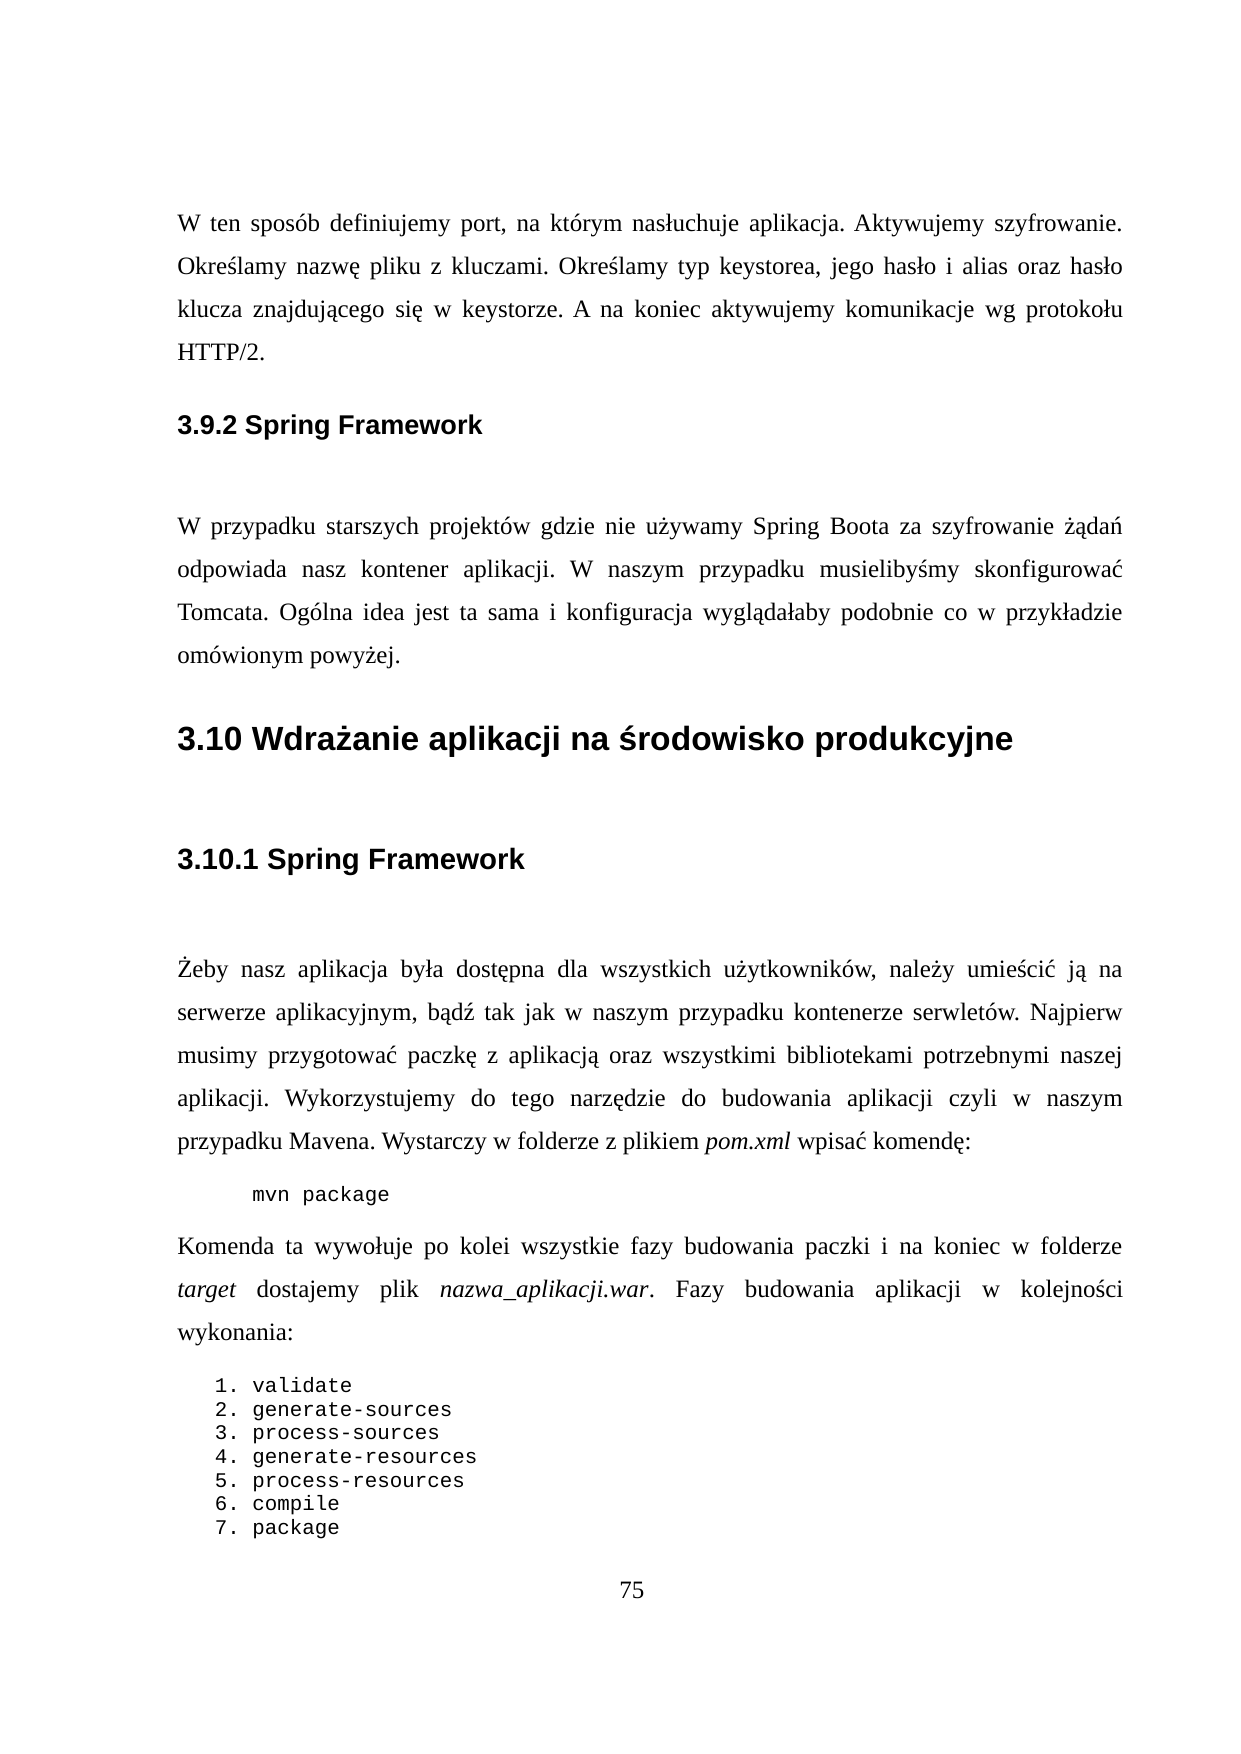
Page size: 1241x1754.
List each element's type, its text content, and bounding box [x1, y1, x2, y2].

list package [214, 1517, 1123, 1541]
list validate [214, 1375, 1123, 1399]
text Komenda ta wywołuje po kolei wszystkie fazy budowania paczki i na koniec w folderze target dostajemy plik nazwa_aplikacji.war. Fazy budowania aplikacji w kolejności wykonania: [177, 1231, 1123, 1346]
text W ten sposób definiujemy port, na którym nasłuchuje aplikacja. Aktywujemy szyfrowanie. Określamy nazwę pliku z kluczami. Określamy typ keystorea, jego hasło i alias oraz hasło klucza znajdującego się w keystorze. A na koniec aktywujemy komunikacje wg protokołu HTTP/2. [177, 208, 1123, 366]
list generate-sources [214, 1399, 1123, 1422]
text mvn package [252, 1184, 1123, 1207]
text Żeby nasz aplikacja była dostępna dla wszystkich użytkowników, należy umieścić ją na serwerze aplikacyjnym, bądź tak jak w naszym przypadku kontenerze serwletów. Najpierw musimy przygotować paczkę z aplikacją oraz wszystkimi bibliotekami potrzebnymi naszej aplikacji. Wykorzystujemy do tego narzędzie do budowania aplikacji czyli w naszym przypadku Mavena. Wystarczy w folderze z plikiem pom.xml wpisać komendę: [177, 954, 1123, 1155]
subtitle 3.10.1 Spring Framework [177, 842, 1123, 876]
list generate-resources [214, 1446, 1123, 1470]
subtitle 3.9.2 Spring Framework [177, 409, 1123, 441]
list process-resources [214, 1470, 1123, 1493]
list process-sources [214, 1422, 1123, 1446]
subtitle 3.10 Wdrażanie aplikacji na środowisko produkcyjne [177, 719, 1123, 757]
list compile [214, 1493, 1123, 1517]
text W przypadku starszych projektów gdzie nie używamy Spring Boota za szyfrowanie żądań odpowiada nasz kontener aplikacji. W naszym przypadku musielibyśmy skonfigurować Tomcata. Ogólna idea jest ta sama i konfiguracja wyglądałaby podobnie co w przykładzie omówionym powyżej. [177, 511, 1123, 669]
